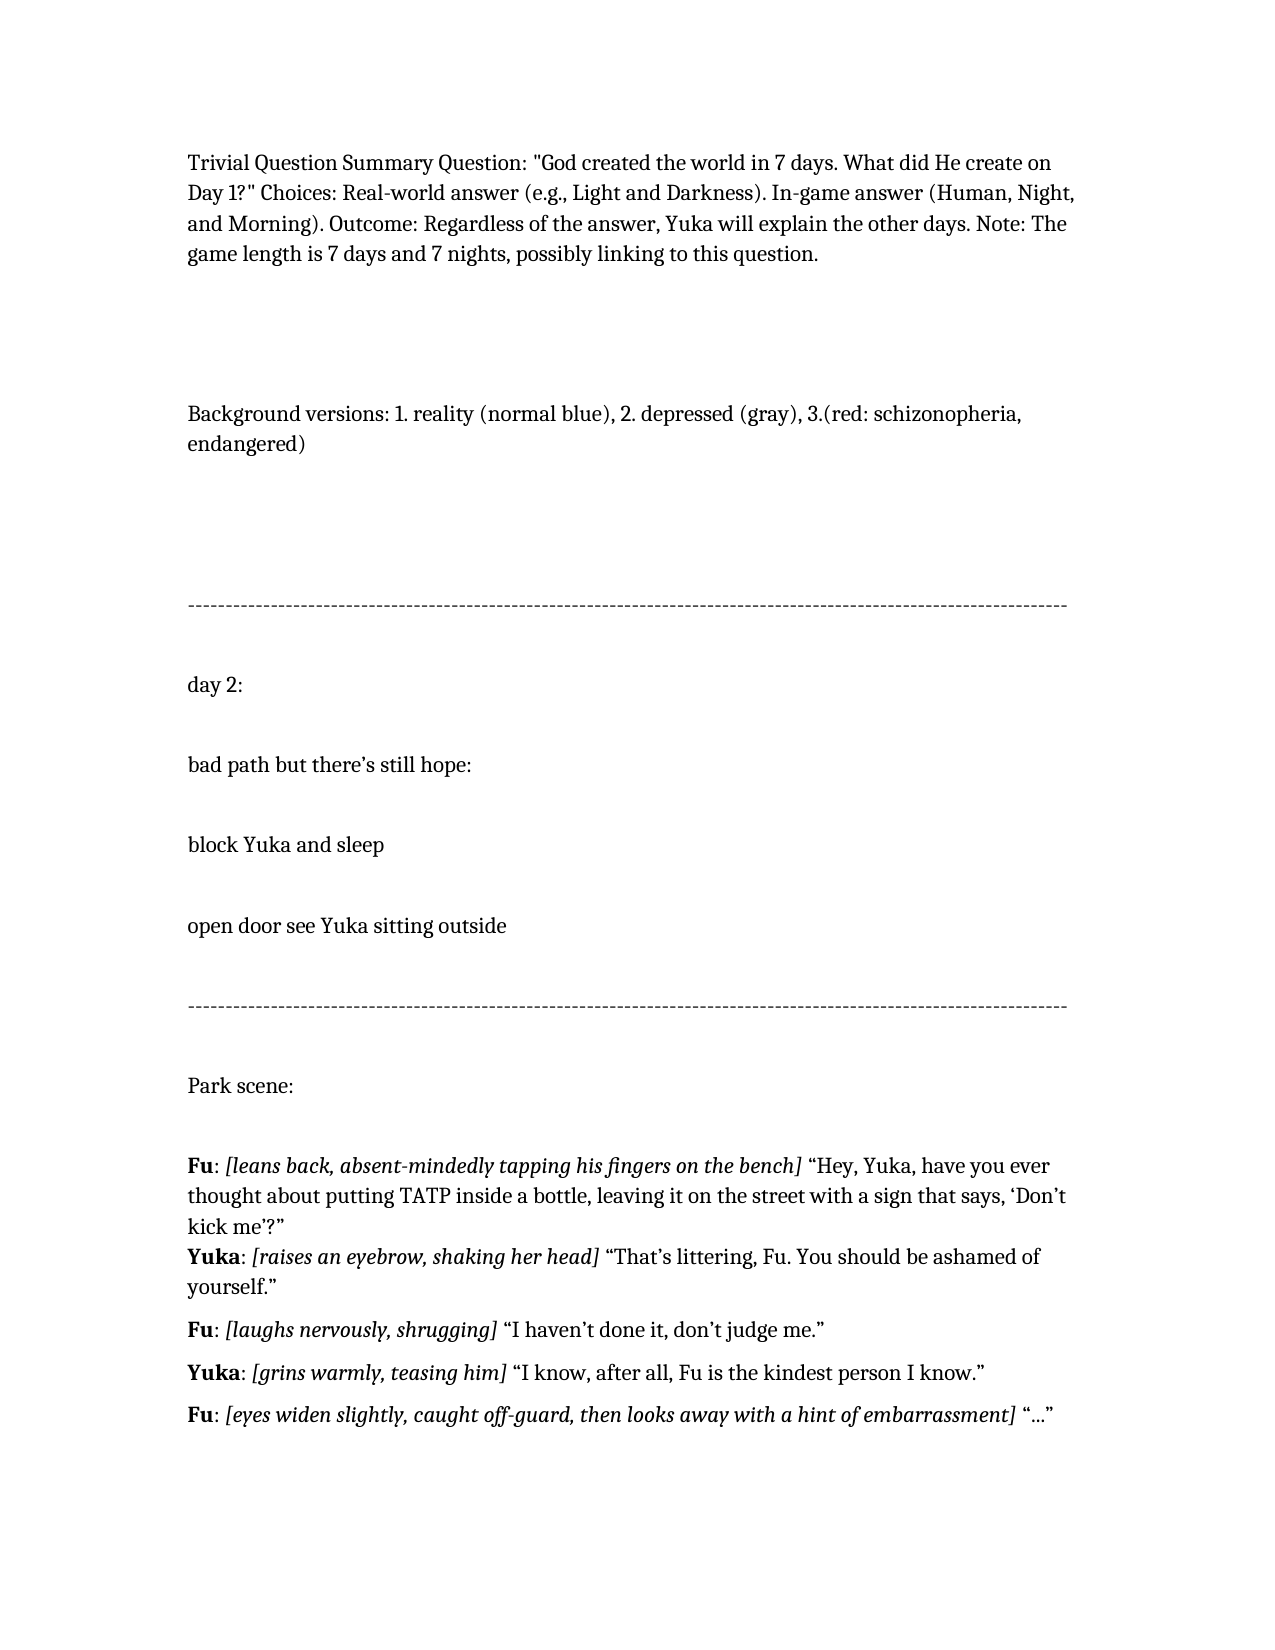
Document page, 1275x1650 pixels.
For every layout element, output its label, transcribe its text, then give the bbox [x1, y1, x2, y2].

text Fu: [eyes widen slightly, caught off-guard, then looks away with a hint of embarrassment] “...” [187, 1402, 1087, 1428]
text open door see Yuka sitting outside [187, 912, 1087, 939]
text Background versions: 1. reality (normal blue), 2. depressed (gray), 3.(red: schizonopheria, endangered) [187, 401, 1087, 458]
text Fu: [laughs nervously, shrugging] “I haven’t done it, don’t judge me.” [187, 1317, 1087, 1343]
text Yuka: [raises an eyebrow, shaking her head] “That’s littering, Fu. You should be ashamed of yourself.” [187, 1244, 1087, 1300]
text Fu: [leans back, absent-mindedly tapping his fingers on the bench] “Hey, Yuka, have you ever thought about putting TATP inside a bottle, leaving it on the street with a sign that says, ‘Don’t kick me’?” [187, 1153, 1087, 1240]
text Yuka: [grins warmly, teasing him] “I know, after all, Fu is the kindest person I know.” [187, 1359, 1087, 1386]
text Park scene: [187, 1073, 1087, 1099]
text day 2: [187, 672, 1087, 698]
text Trivial Question Summary Question: "God created the world in 7 days. What did He create on Day 1?" Choices: Real-world answer (e.g., Light and Darkness). In-game answer (Human, Night, and Morning). Outcome: Regardless of the answer, Yuka will explain the other days. Note: The game length is 7 days and 7 nights, possibly linking to this question. [187, 150, 1087, 267]
text --------------------------------------------------------------------------------------------------------------------- [187, 592, 1087, 618]
text --------------------------------------------------------------------------------------------------------------------- [187, 993, 1087, 1019]
text block Yuka and sleep [187, 832, 1087, 859]
text bad path but there’s still hope: [187, 752, 1087, 778]
